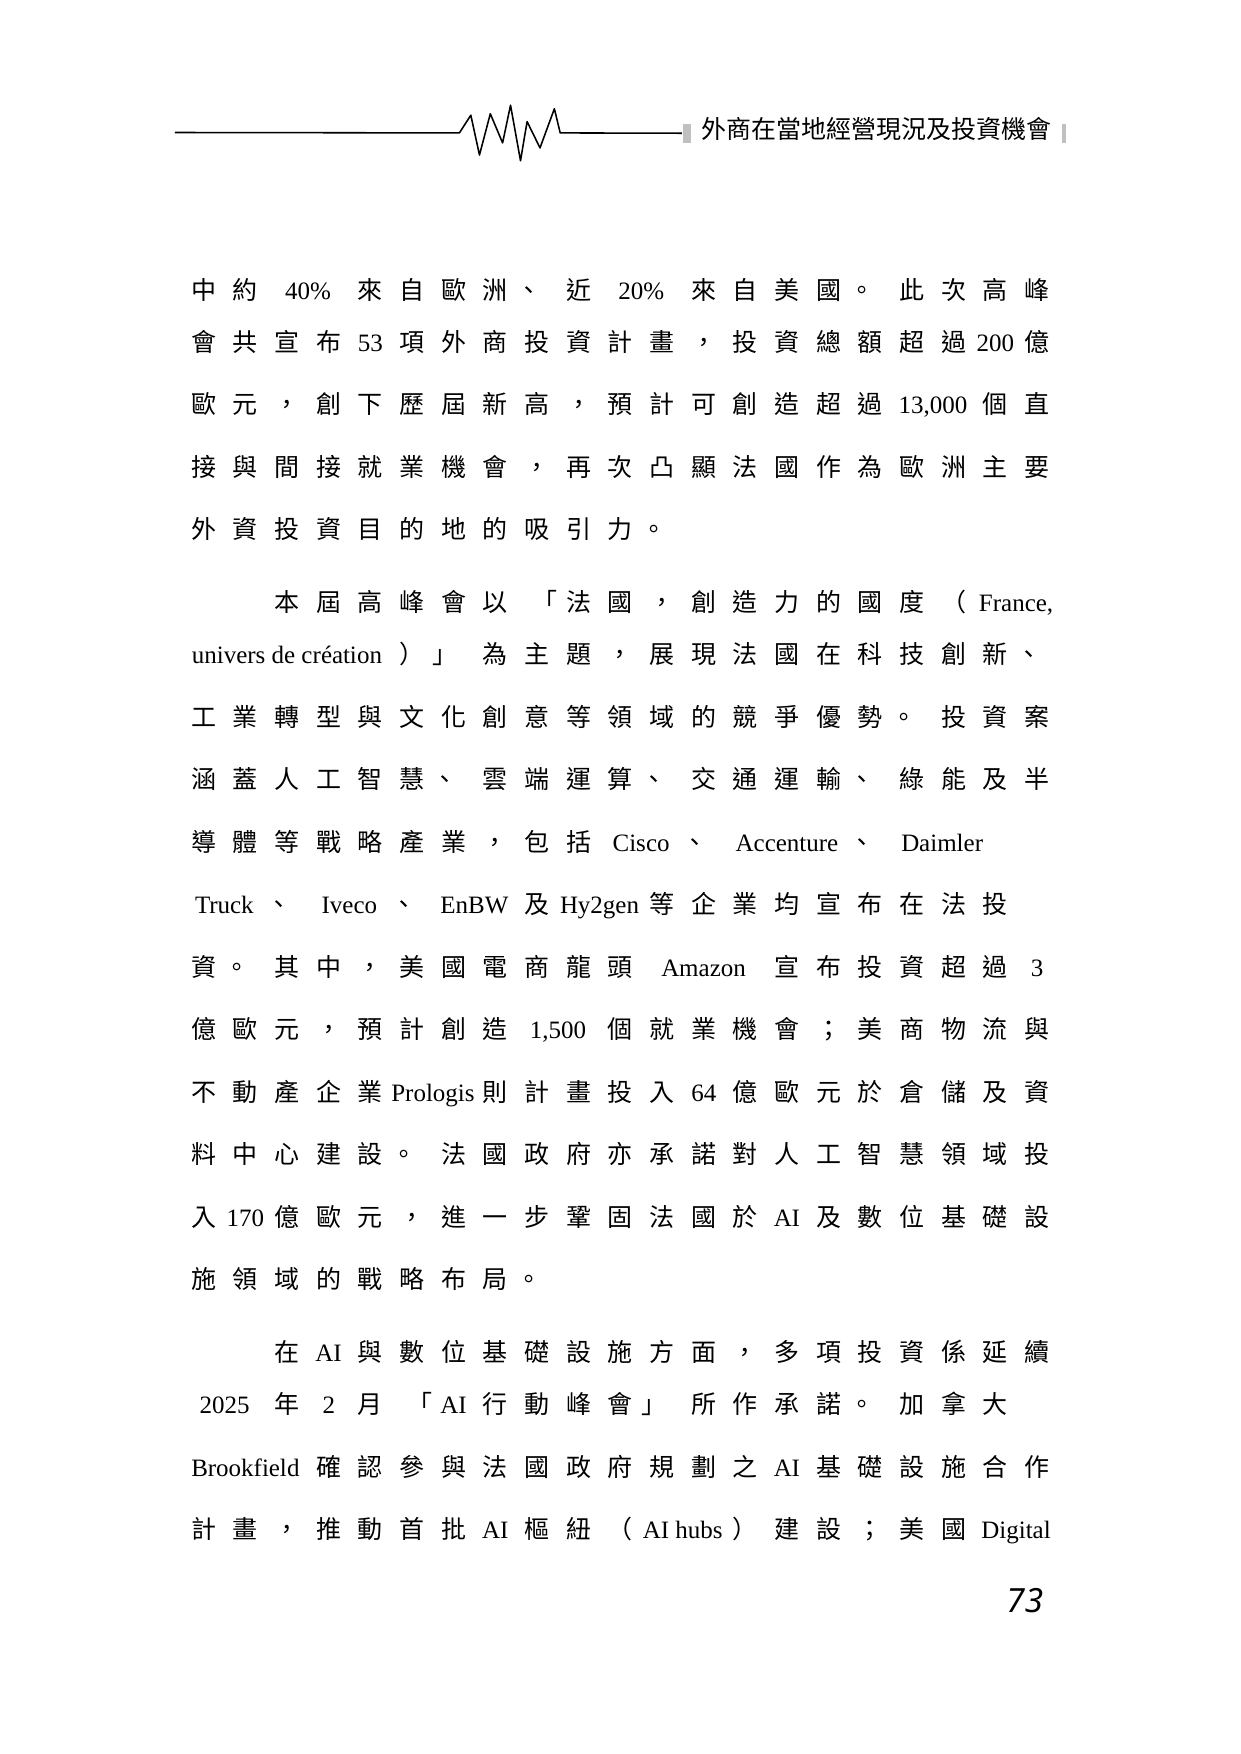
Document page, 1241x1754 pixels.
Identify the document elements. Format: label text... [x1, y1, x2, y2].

text 中約40%來自歐洲、近20%來自美國。此次高峰會共宣布53項外商投資計畫，投資總額超過200億歐元，創下歷屆新高，預計可創造超過13,000個直接與間接就業機會，再次凸顯法國作為歐洲主要外資投資目的地的吸引力。 [183, 236, 1058, 549]
text 在AI與數位基礎設施方面，多項投資係延續2025年2月「AI行動峰會」所作承諾。加拿大Brookfield確認參與法國政府規劃之AI基礎設施合作計畫，推動首批AI樞紐（AI hubs）建設；美國Digital [183, 1299, 1058, 1549]
text 本屆高峰會以「法國，創造力的國度（France, univers de création）」為主題，展現法國在科技創新、工業轉型與文化創意等領域的競爭優勢。投資案涵蓋人工智慧、雲端運算、交通運輸、綠能及半導體等戰略產業，包括Cisco、Accenture、Daimler Truck、Iveco、EnBW及Hy2gen等企業均宣布在法投資。其中，美國電商龍頭Amazon宣布投資超過3億歐元，預計創造1,500個就業機會；美商物流與不動產企業Prologis則計畫投入64億歐元於倉儲及資料中心建設。法國政府亦承諾對人工智慧領域投入170億歐元，進一步鞏固法國於AI及數位基礎設施領域的戰略布局。 [183, 549, 1058, 1299]
